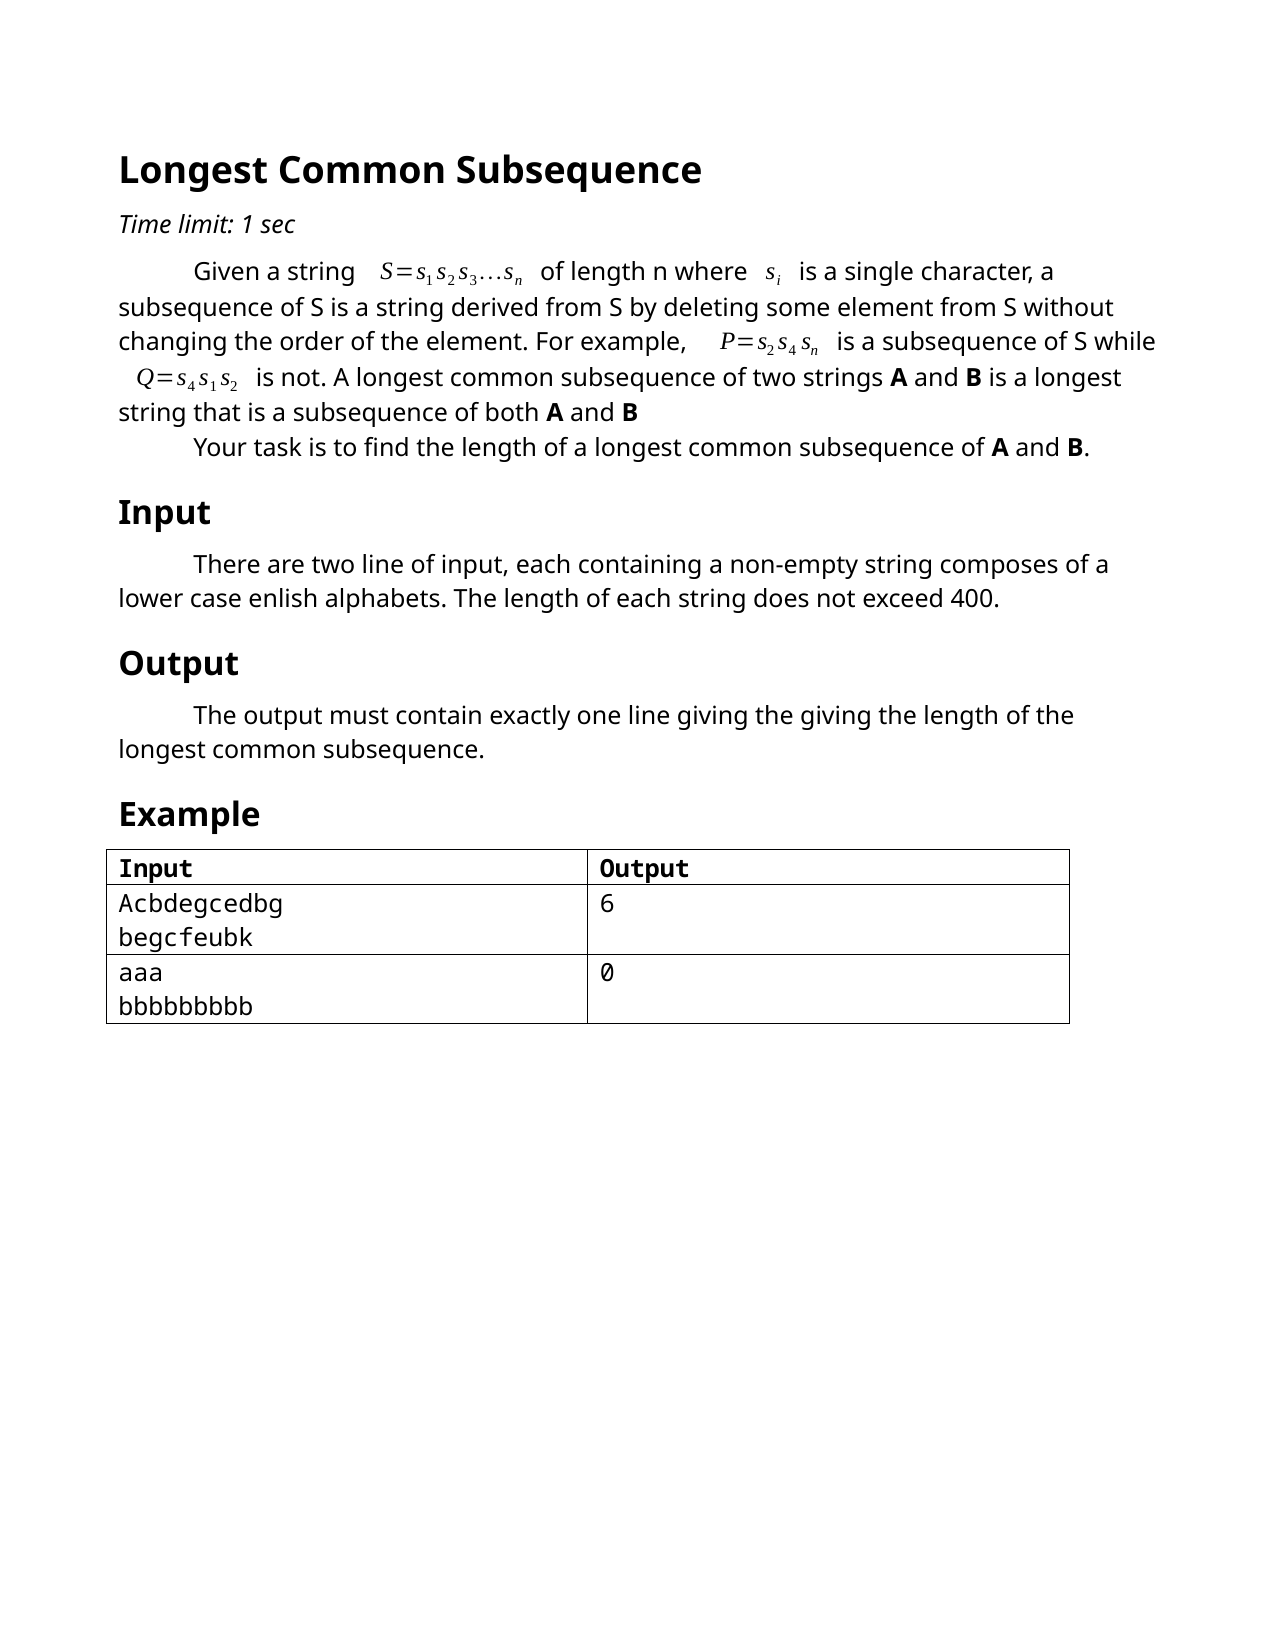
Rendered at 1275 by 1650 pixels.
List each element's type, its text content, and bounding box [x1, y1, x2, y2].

text Given a string of length n whereis a single character, a subsequence of S is a string derived from S by deleting some element from S without changing the order of the element. For example, is a subsequence of S while is not. A longest common subsequence of two strings A and B is a longest string that is a subsequence of both A and B [118, 253, 1157, 429]
subtitle Example [118, 791, 1157, 837]
title Longest Common Subsequence [118, 143, 1157, 194]
text The output must contain exactly one line giving the giving the length of the longest common subsequence. [118, 698, 1157, 766]
table_header Input [107, 850, 587, 884]
table_header Output [588, 850, 1069, 884]
text Your task is to find the length of a longest common subsequence of A and B. [118, 429, 1157, 463]
table_cell Acbdegcedbg begcfeubk [107, 885, 587, 953]
text Time limit: 1 sec [118, 207, 1157, 241]
subtitle Input [118, 488, 1157, 534]
subtitle Output [118, 639, 1157, 685]
text There are two line of input, each containing a non-empty string composes of a lower case enlish alphabets. The length of each string does not exceed 400. [118, 546, 1157, 614]
table_cell 0 [588, 955, 1069, 1023]
table_cell 6 [588, 885, 1069, 953]
table_cell aaa bbbbbbbbb [107, 955, 587, 1023]
